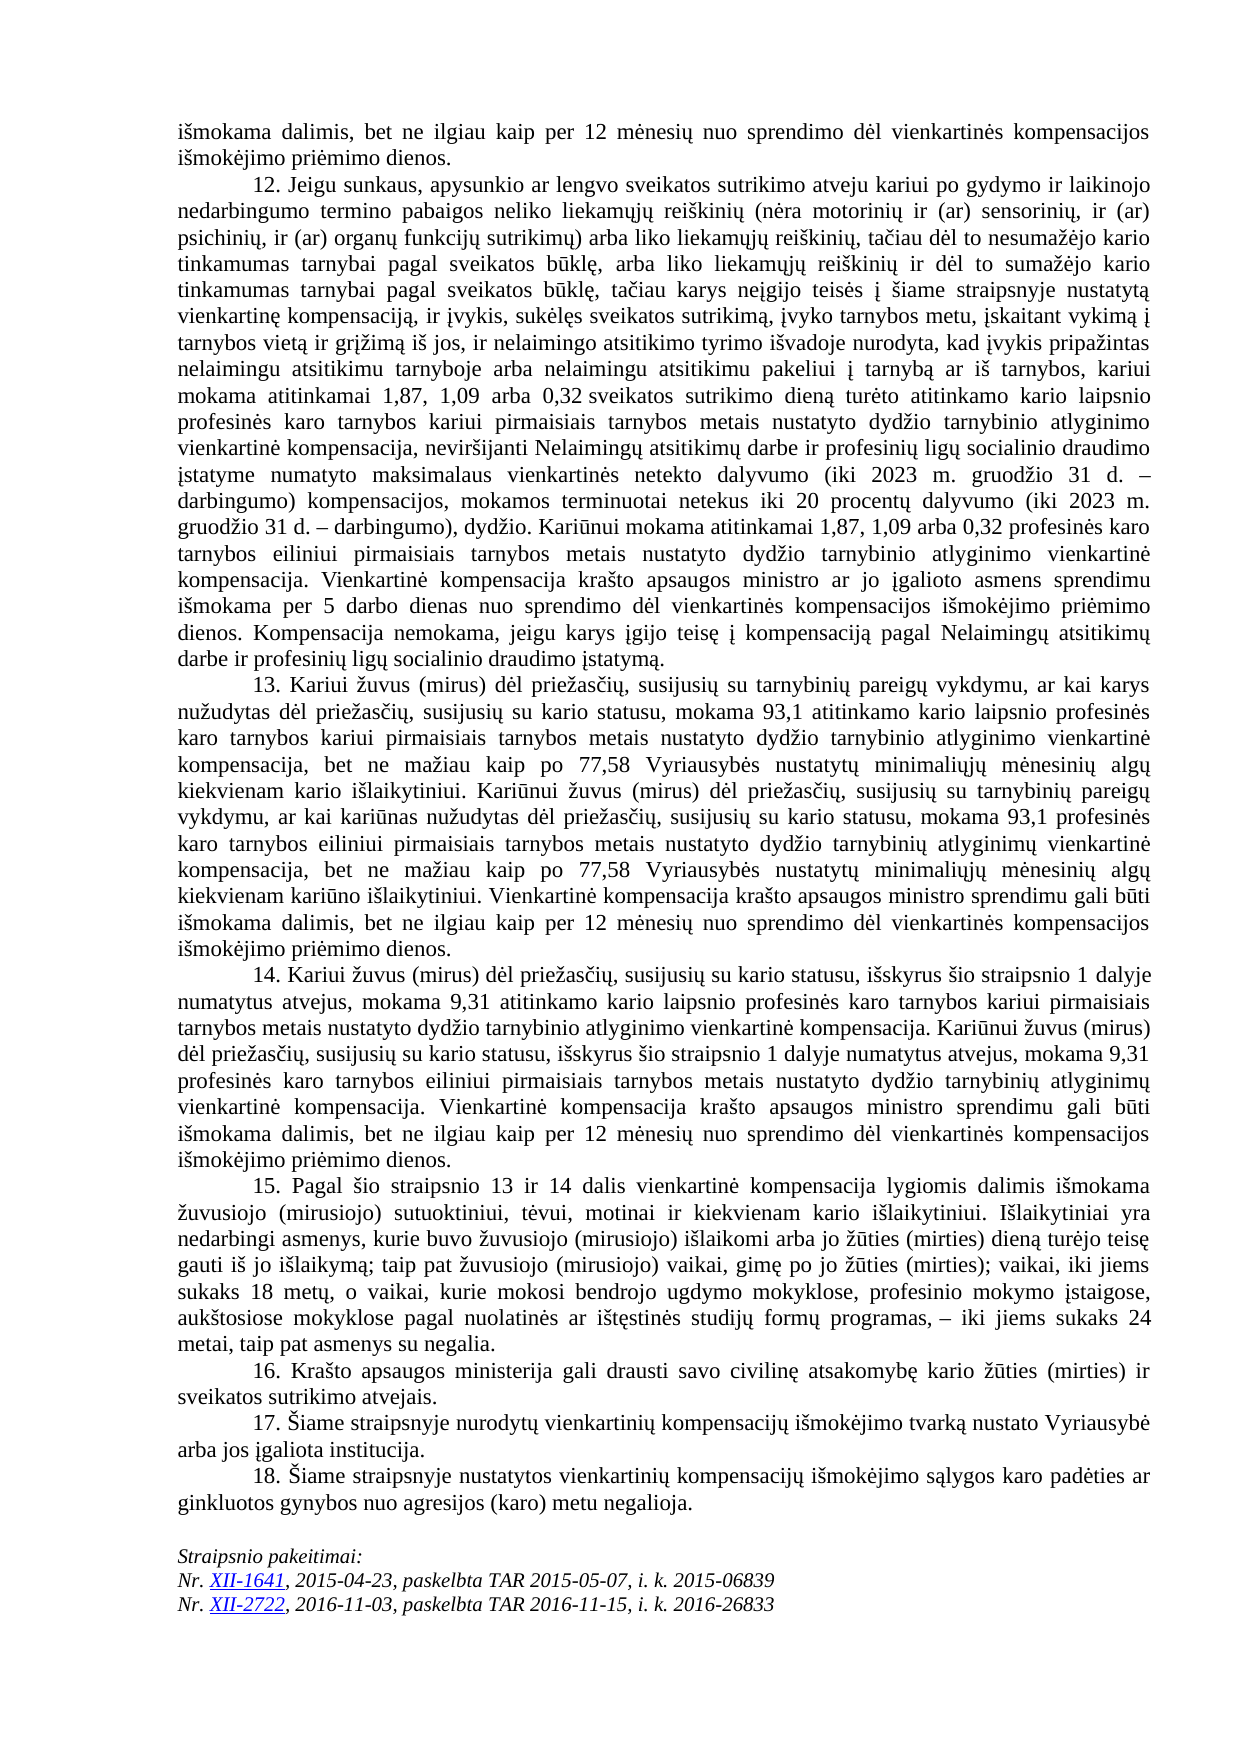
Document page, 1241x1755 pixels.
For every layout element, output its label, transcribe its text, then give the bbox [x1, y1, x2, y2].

text Straipsnio pakeitimai: [177, 1544, 1152, 1568]
text 18. Šiame straipsnyje nustatytos vienkartinių kompensacijų išmokėjimo sąlygos karo padėties ar ginkluotos gynybos nuo agresijos (karo) metu negalioja. [177, 1462, 1152, 1515]
text Nr. XII-2722, 2016-11-03, paskelbta TAR 2016-11-15, i. k. 2016-26833 [177, 1592, 1152, 1616]
text 13. Kariui žuvus (mirus) dėl priežasčių, susijusių su tarnybinių pareigų vykdymu, ar kai karys nužudytas dėl priežasčių, susijusių su kario statusu, mokama 93,1 atitinkamo kario laipsnio profesinės karo tarnybos kariui pirmaisiais tarnybos metais nustatyto dydžio tarnybinio atlyginimo vienkartinė kompensacija, bet ne mažiau kaip po 77,58 Vyriausybės nustatytų minimaliųjų mėnesinių algų kiekvienam kario išlaikytiniui. Kariūnui žuvus (mirus) dėl priežasčių, susijusių su tarnybinių pareigų vykdymu, ar kai kariūnas nužudytas dėl priežasčių, susijusių su kario statusu, mokama 93,1 profesinės karo tarnybos eiliniui pirmaisiais tarnybos metais nustatyto dydžio tarnybinių atlyginimų vienkartinė kompensacija, bet ne mažiau kaip po 77,58 Vyriausybės nustatytų minimaliųjų mėnesinių algų kiekvienam kariūno išlaikytiniui. Vienkartinė kompensacija krašto apsaugos ministro sprendimu gali būti išmokama dalimis, bet ne ilgiau kaip per 12 mėnesių nuo sprendimo dėl vienkartinės kompensacijos išmokėjimo priėmimo dienos. [177, 672, 1152, 961]
text Nr. XII-1641, 2015-04-23, paskelbta TAR 2015-05-07, i. k. 2015-06839 [177, 1568, 1152, 1592]
text 15. Pagal šio straipsnio 13 ir 14 dalis vienkartinė kompensacija lygiomis dalimis išmokama žuvusiojo (mirusiojo) sutuoktiniui, tėvui, motinai ir kiekvienam kario išlaikytiniui. Išlaikytiniai yra nedarbingi asmenys, kurie buvo žuvusiojo (mirusiojo) išlaikomi arba jo žūties (mirties) dieną turėjo teisę gauti iš jo išlaikymą; taip pat žuvusiojo (mirusiojo) vaikai, gimę po jo žūties (mirties); vaikai, iki jiems sukaks 18 metų, o vaikai, kurie mokosi bendrojo ugdymo mokyklose, profesinio mokymo įstaigose, aukštosiose mokyklose pagal nuolatinės ar ištęstinės studijų formų programas, – iki jiems sukaks 24 metai, taip pat asmenys su negalia. [177, 1172, 1152, 1357]
text 12. Jeigu sunkaus, apysunkio ar lengvo sveikatos sutrikimo atveju kariui po gydymo ir laikinojo nedarbingumo termino pabaigos neliko liekamųjų reiškinių (nėra motorinių ir (ar) sensorinių, ir (ar) psichinių, ir (ar) organų funkcijų sutrikimų) arba liko liekamųjų reiškinių, tačiau dėl to nesumažėjo kario tinkamumas tarnybai pagal sveikatos būklę, arba liko liekamųjų reiškinių ir dėl to sumažėjo kario tinkamumas tarnybai pagal sveikatos būklę, tačiau karys neįgijo teisės į šiame straipsnyje nustatytą vienkartinę kompensaciją, ir įvykis, sukėlęs sveikatos sutrikimą, įvyko tarnybos metu, įskaitant vykimą į tarnybos vietą ir grįžimą iš jos, ir nelaimingo atsitikimo tyrimo išvadoje nurodyta, kad įvykis pripažintas nelaimingu atsitikimu tarnyboje arba nelaimingu atsitikimu pakeliui į tarnybą ar iš tarnybos, kariui mokama atitinkamai 1,87, 1,09 arba 0,32 sveikatos sutrikimo dieną turėto atitinkamo kario laipsnio profesinės karo tarnybos kariui pirmaisiais tarnybos metais nustatyto dydžio tarnybinio atlyginimo vienkartinė kompensacija, neviršijanti Nelaimingų atsitikimų darbe ir profesinių ligų socialinio draudimo įstatyme numatyto maksimalaus vienkartinės netekto dalyvumo (iki 2023 m. gruodžio 31 d. – darbingumo) kompensacijos, mokamos terminuotai netekus iki 20 procentų dalyvumo (iki 2023 m. gruodžio 31 d. – darbingumo), dydžio. Kariūnui mokama atitinkamai 1,87, 1,09 arba 0,32 profesinės karo tarnybos eiliniui pirmaisiais tarnybos metais nustatyto dydžio tarnybinio atlyginimo vienkartinė kompensacija. Vienkartinė kompensacija krašto apsaugos ministro ar jo įgalioto asmens sprendimu išmokama per 5 darbo dienas nuo sprendimo dėl vienkartinės kompensacijos išmokėjimo priėmimo dienos. Kompensacija nemokama, jeigu karys įgijo teisę į kompensaciją pagal Nelaimingų atsitikimų darbe ir profesinių ligų socialinio draudimo įstatymą. [177, 171, 1152, 672]
text 17. Šiame straipsnyje nurodytų vienkartinių kompensacijų išmokėjimo tvarką nustato Vyriausybė arba jos įgaliota institucija. [177, 1409, 1152, 1462]
text išmokama dalimis, bet ne ilgiau kaip per 12 mėnesių nuo sprendimo dėl vienkartinės kompensacijos išmokėjimo priėmimo dienos. [177, 118, 1152, 171]
text 16. Krašto apsaugos ministerija gali drausti savo civilinę atsakomybę kario žūties (mirties) ir sveikatos sutrikimo atvejais. [177, 1357, 1152, 1409]
text 14. Kariui žuvus (mirus) dėl priežasčių, susijusių su kario statusu, išskyrus šio straipsnio 1 dalyje numatytus atvejus, mokama 9,31 atitinkamo kario laipsnio profesinės karo tarnybos kariui pirmaisiais tarnybos metais nustatyto dydžio tarnybinio atlyginimo vienkartinė kompensacija. Kariūnui žuvus (mirus) dėl priežasčių, susijusių su kario statusu, išskyrus šio straipsnio 1 dalyje numatytus atvejus, mokama 9,31 profesinės karo tarnybos eiliniui pirmaisiais tarnybos metais nustatyto dydžio tarnybinių atlyginimų vienkartinė kompensacija. Vienkartinė kompensacija krašto apsaugos ministro sprendimu gali būti išmokama dalimis, bet ne ilgiau kaip per 12 mėnesių nuo sprendimo dėl vienkartinės kompensacijos išmokėjimo priėmimo dienos. [177, 961, 1152, 1172]
